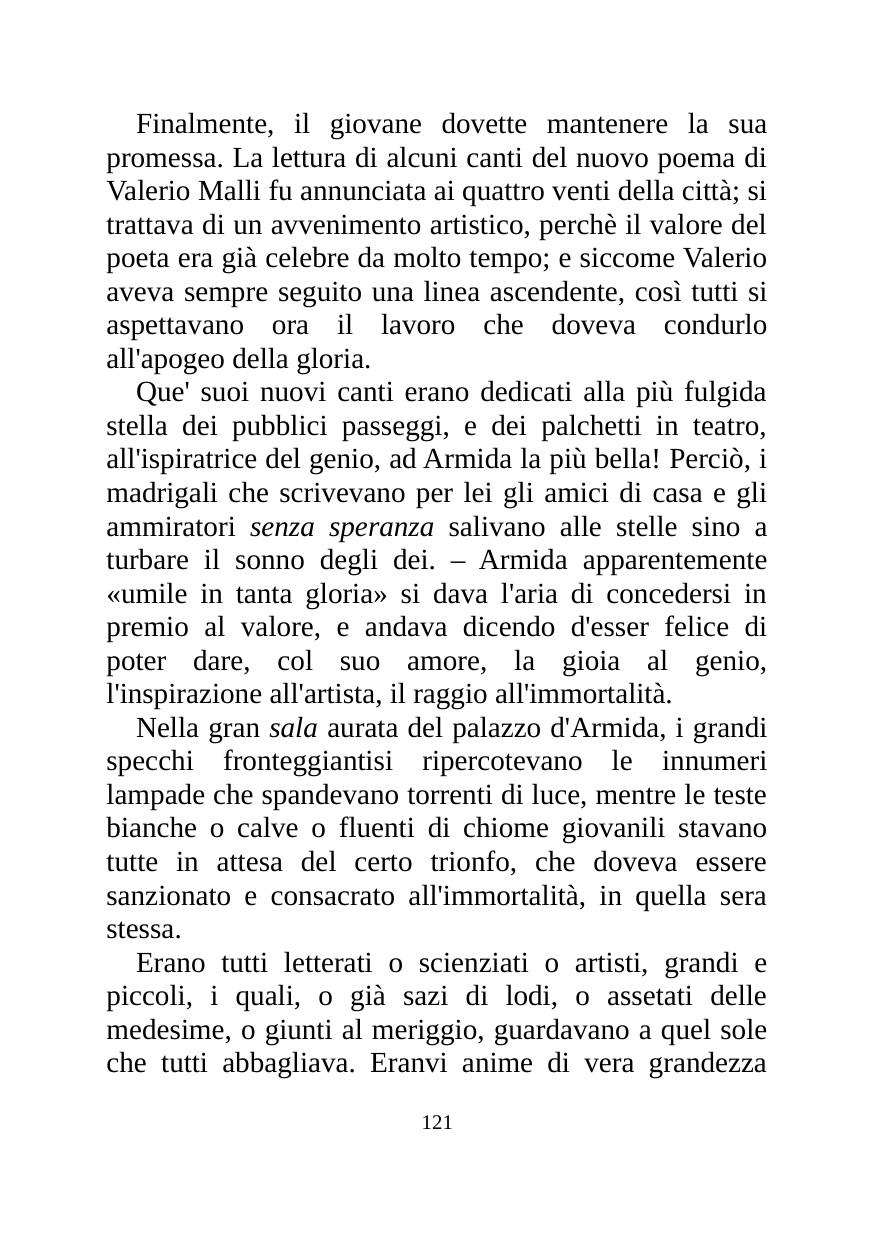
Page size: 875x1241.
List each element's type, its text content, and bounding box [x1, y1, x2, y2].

text Finalmente, il giovane dovette mantenere la sua promessa. La lettura di alcuni canti del nuovo poema di Valerio Malli fu annunciata ai quattro venti della città; si trattava di un avvenimento artistico, perchè il valore del poeta era già celebre da molto tempo; e siccome Valerio aveva sempre seguito una linea ascendente, così tutti si aspettavano ora il lavoro che doveva condurlo all'apogeo della gloria. [106, 106, 768, 374]
text Que' suoi nuovi canti erano dedicati alla più fulgida stella dei pubblici passeggi, e dei palchetti in teatro, all'ispiratrice del genio, ad Armida la più bella! Perciò, i madrigali che scrivevano per lei gli amici di casa e gli ammiratori senza speranza salivano alle stelle sino a turbare il sonno degli dei. – Armida apparentemente «umile in tanta gloria» si dava l'aria di concedersi in premio al valore, e andava dicendo d'esser felice di poter dare, col suo amore, la gioia al genio, l'inspirazione all'artista, il raggio all'immortalità. [106, 374, 768, 710]
text Erano tutti letterati o scienziati o artisti, grandi e piccoli, i quali, o già sazi di lodi, o assetati delle medesime, o giunti al meriggio, guardavano a quel sole che tutti abbagliava. Eranvi anime di vera grandezza [106, 945, 768, 1079]
text Nella gran sala aurata del palazzo d'Armida, i grandi specchi fronteggiantisi ripercotevano le innumeri lampade che spandevano torrenti di luce, mentre le teste bianche o calve o fluenti di chiome giovanili stavano tutte in attesa del certo trionfo, che doveva essere sanzionato e consacrato all'immortalità, in quella sera stessa. [106, 710, 768, 945]
